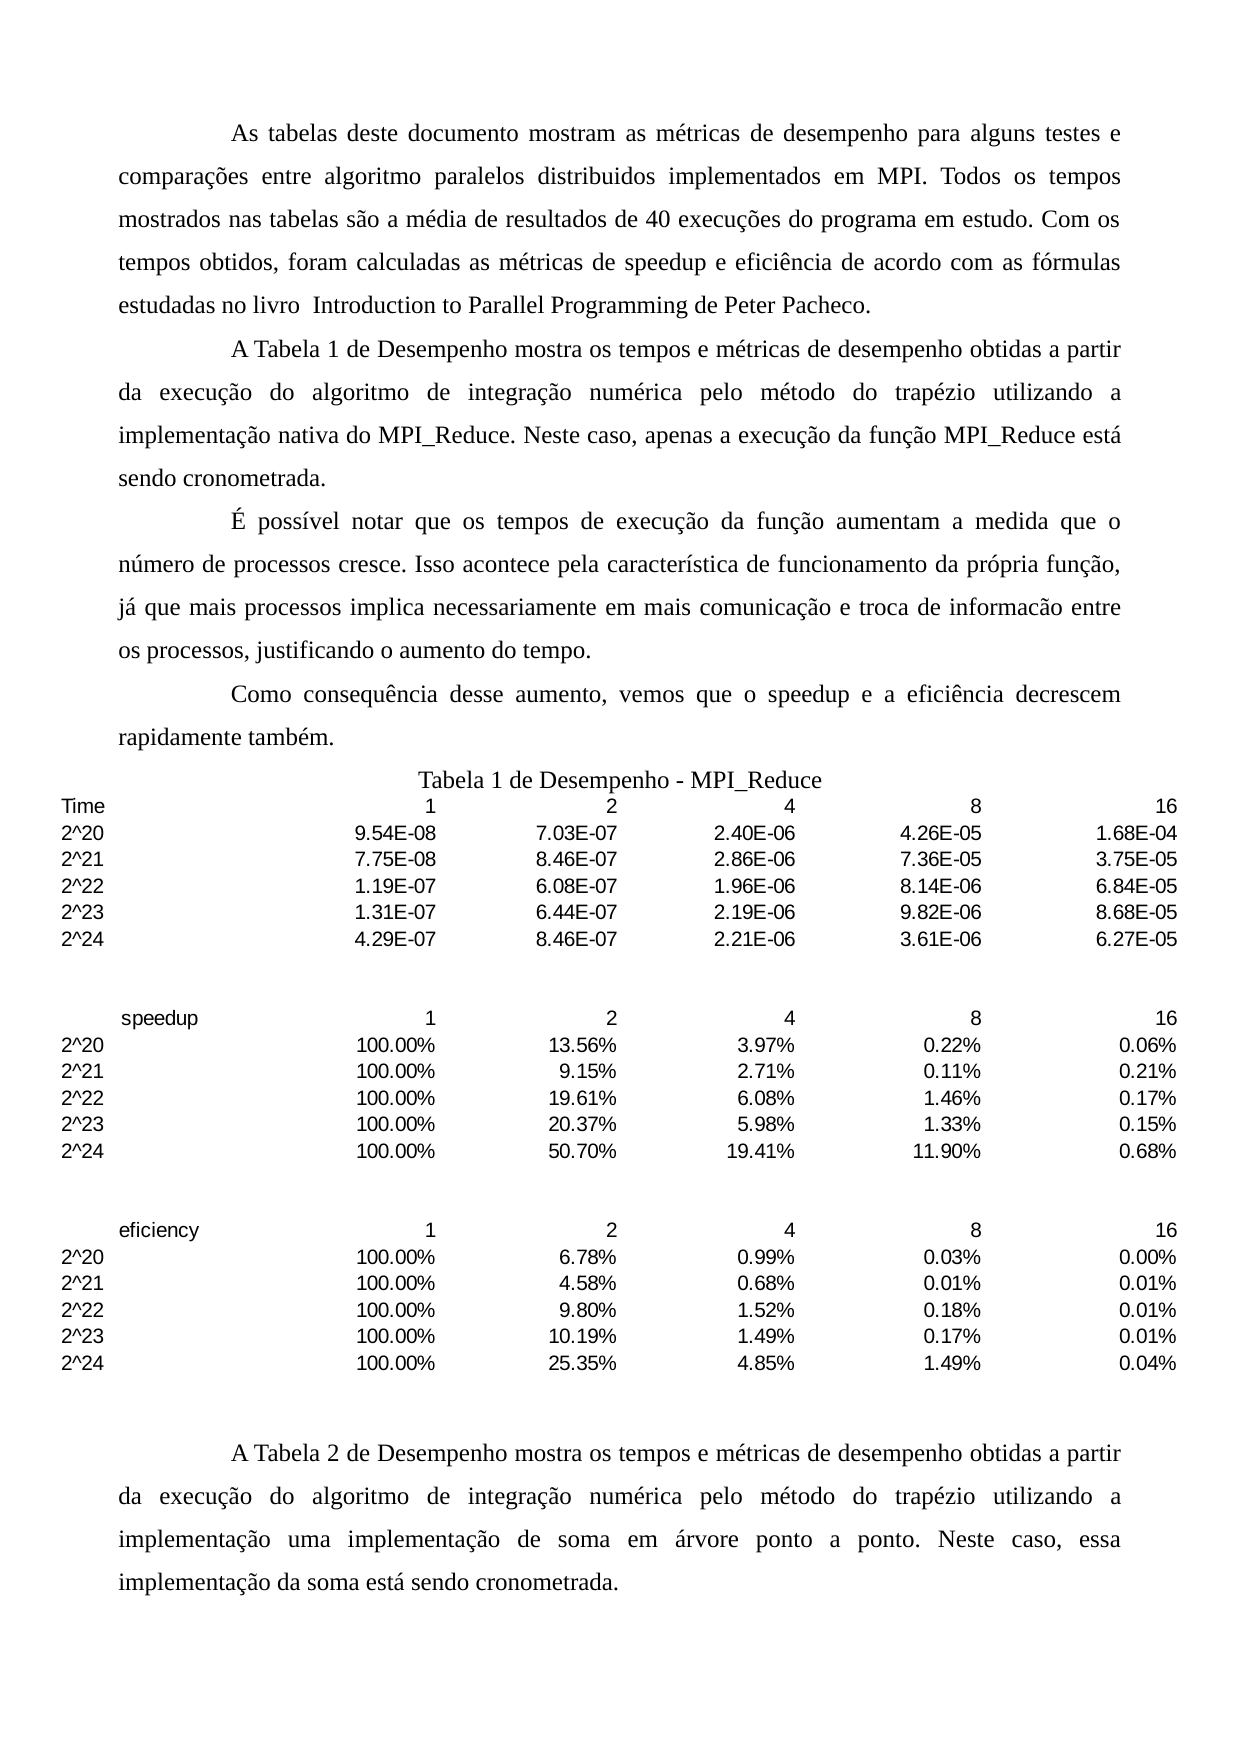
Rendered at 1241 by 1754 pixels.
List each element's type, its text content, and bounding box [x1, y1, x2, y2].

text É possível notar que os tempos de execução da função aumentam a medida que o número de processos cresce. Isso acontece pela característica de funcionamento da própria função, já que mais processos implica necessariamente em mais comunicação e troca de informacão entre os processos, justificando o aumento do tempo. [118, 506, 1122, 664]
text A Tabela 2 de Desempenho mostra os tempos e métricas de desempenho obtidas a partir da execução do algoritmo de integração numérica pelo método do trapézio utilizando a implementação uma implementação de soma em árvore ponto a ponto. Neste caso, essa implementação da soma está sendo cronometrada. [118, 1438, 1122, 1596]
text Como consequência desse aumento, vemos que o speedup e a eficiência decrescem rapidamente também. [118, 679, 1122, 751]
text Tabela 1 de Desempenho - MPI_Reduce [118, 765, 1122, 794]
text A Tabela 1 de Desempenho mostra os tempos e métricas de desempenho obtidas a partir da execução do algoritmo de integração numérica pelo método do trapézio utilizando a implementação nativa do MPI_Reduce. Neste caso, apenas a execução da função MPI_Reduce está sendo cronometrada. [118, 334, 1122, 492]
text As tabelas deste documento mostram as métricas de desempenho para alguns testes e comparações entre algoritmo paralelos distribuidos implementados em MPI. Todos os tempos mostrados nas tabelas são a média de resultados de 40 execuções do programa em estudo. Com os tempos obtidos, foram calculadas as métricas de speedup e eficiência de acordo com as fórmulas estudadas no livro Introduction to Parallel Programming de Peter Pacheco. [118, 118, 1122, 319]
